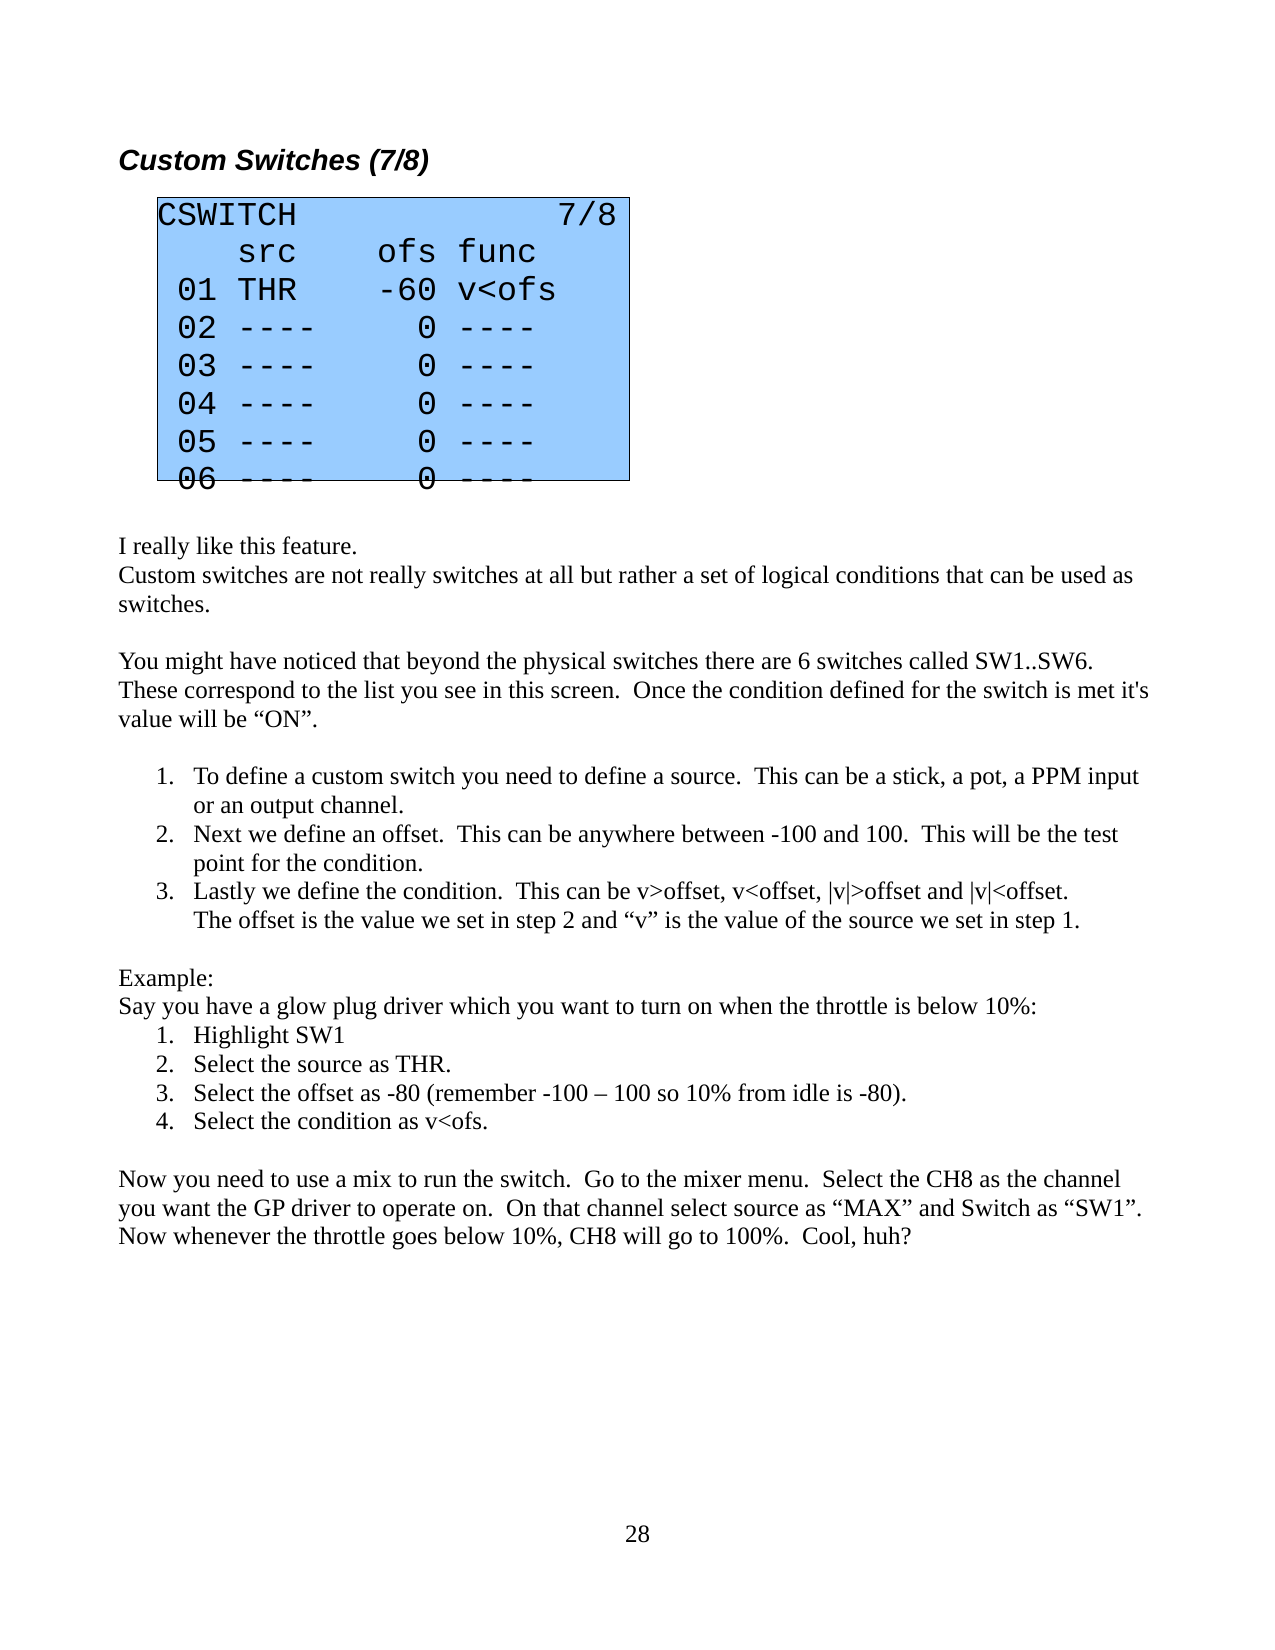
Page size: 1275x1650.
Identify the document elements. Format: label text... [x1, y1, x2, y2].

text Now whenever the throttle goes below 10%, CH8 will go to 100%. Cool, huh? [118, 1221, 1157, 1250]
text Custom switches are not really switches at all but rather a set of logical conditions that can be used as switches. [118, 560, 1157, 618]
list Next we define an offset. This can be anywhere between -100 and 100. This will be the test point for the condition. [156, 819, 1157, 876]
text Now you need to use a mix to run the switch. Go to the mixer menu. Select the CH8 as the channel you want the GP driver to operate on. On that channel select source as “MAX” and Switch as “SW1”. [118, 1164, 1157, 1221]
list Lastly we define the condition. This can be v>offset, v<offset, |v|>offset and |v|<offset. The offset is the value we set in step 2 and “v” is the value of the source we set in step 1. [156, 876, 1157, 934]
text Example: [118, 963, 1157, 991]
text Say you have a glow plug driver which you want to turn on when the throttle is below 10%: [118, 991, 1157, 1020]
subtitle Custom Switches (7/8) [118, 143, 1157, 177]
list Select the condition as v<ofs. [156, 1106, 1157, 1135]
list Select the offset as -80 (remember -100 – 100 so 10% from idle is -80). [156, 1078, 1157, 1106]
list Highlight SW1 [156, 1020, 1157, 1049]
text You might have noticed that beyond the physical switches there are 6 switches called SW1..SW6. These correspond to the list you see in this screen. Once the condition defined for the switch is met it's value will be “ON”. [118, 646, 1157, 733]
list Select the source as THR. [156, 1049, 1157, 1078]
text I really like this feature. [118, 531, 1157, 560]
list To define a custom switch you need to define a source. This can be a stick, a pot, a PPM input or an output channel. [156, 761, 1157, 819]
